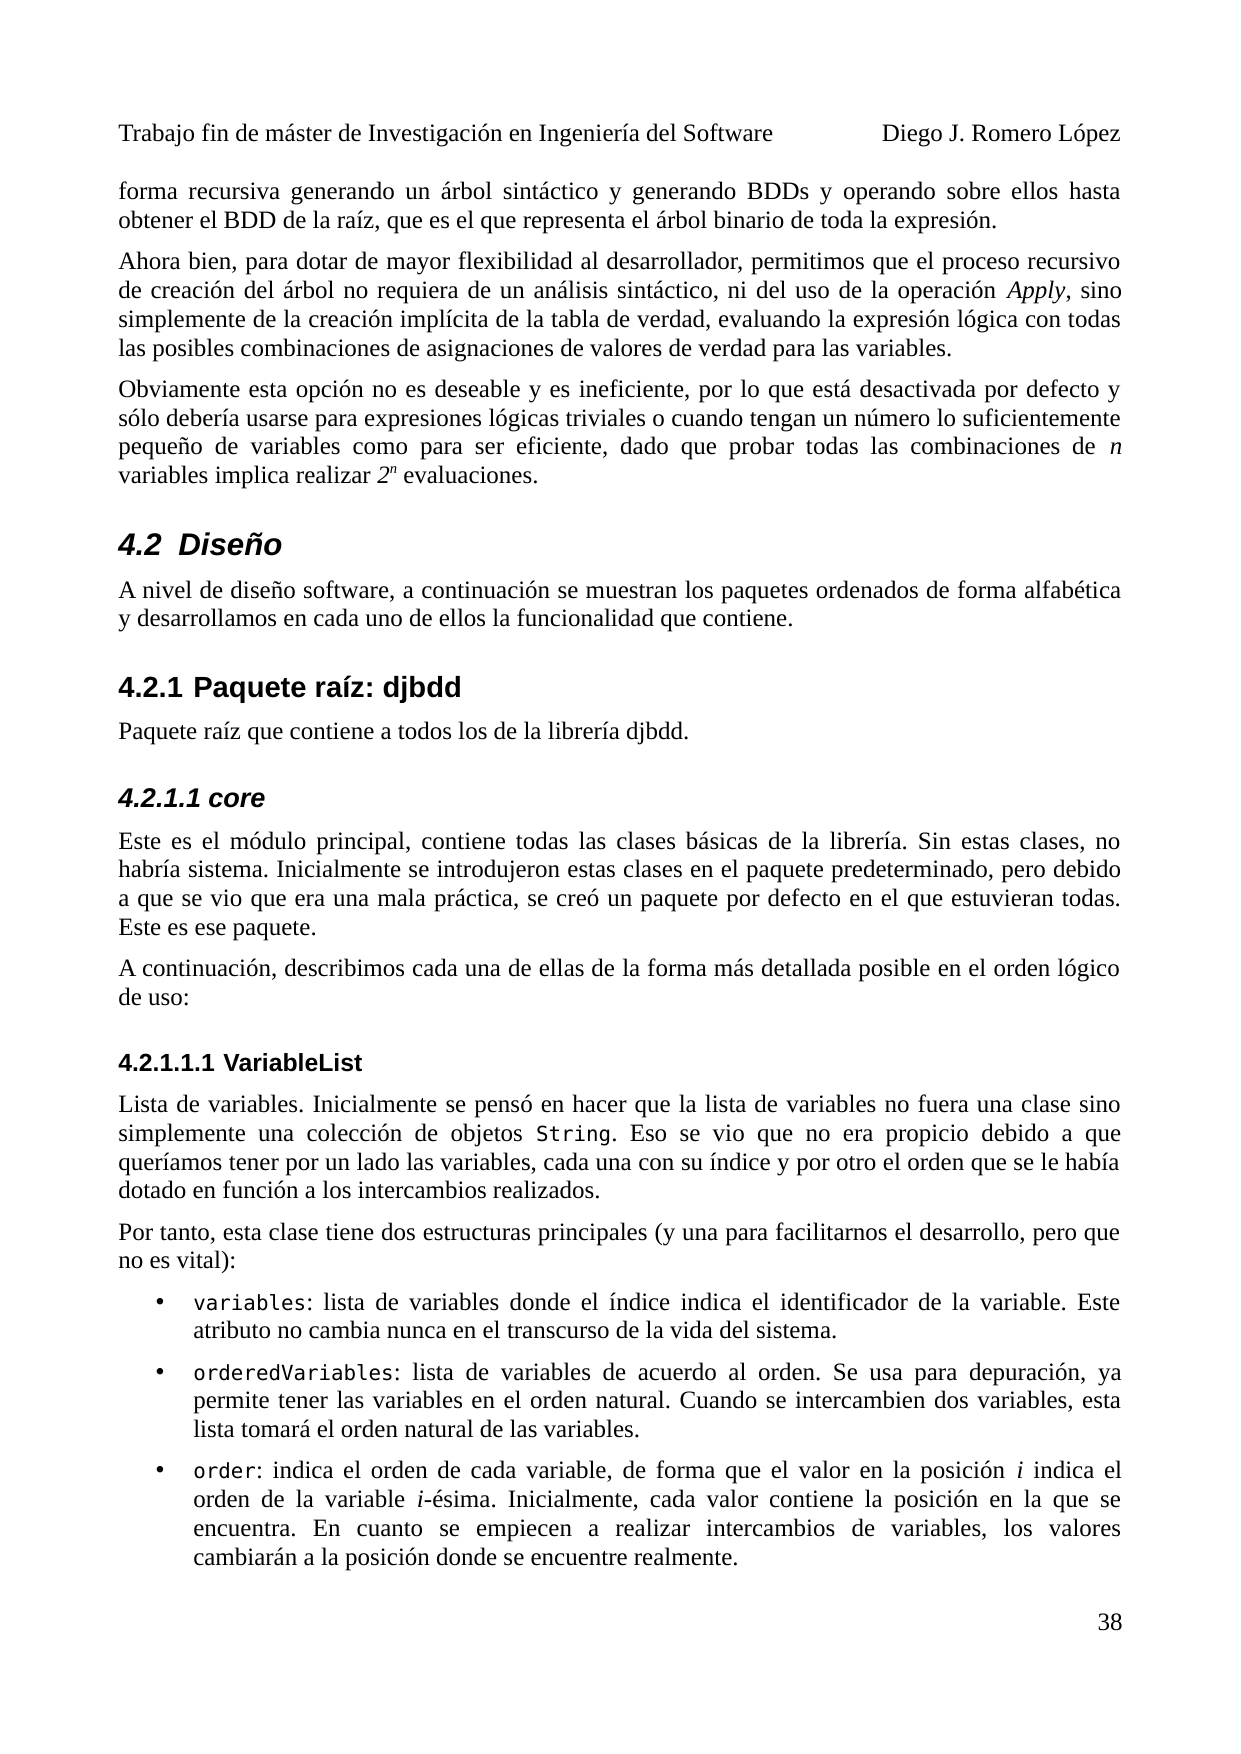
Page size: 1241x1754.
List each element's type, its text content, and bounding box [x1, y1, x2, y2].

text Paquete raíz que contiene a todos los de la librería djbdd. [118, 716, 1122, 744]
list order: indica el orden de cada variable, de forma que el valor en la posición i indica el orden de la variable i-ésima. Inicialmente, cada valor contiene la posición en la que se encuentra. En cuanto se empiecen a realizar intercambios de variables, los valores cambiarán a la posición donde se encuentre realmente. [156, 1456, 1122, 1571]
text Lista de variables. Inicialmente se pensó en hacer que la lista de variables no fuera una clase sino simplemente una colección de objetos String. Eso se vio que no era propicio debido a que queríamos tener por un lado las variables, cada una con su índice y por otro el orden que se le había dotado en función a los intercambios realizados. [118, 1089, 1122, 1204]
list variables: lista de variables donde el índice indica el identificador de la variable. Este atributo no cambia nunca en el transcurso de la vida del sistema. [156, 1287, 1122, 1344]
subtitle core [118, 782, 1122, 813]
text Obviamente esta opción no es deseable y es ineficiente, por lo que está desactivada por defecto y sólo debería usarse para expresiones lógicas triviales o cuando tengan un número lo suficientemente pequeño de variables como para ser eficiente, dado que probar todas las combinaciones de n variables implica realizar 2n evaluaciones. [118, 374, 1122, 489]
text Este es el módulo principal, contiene todas las clases básicas de la librería. Sin estas clases, no habría sistema. Inicialmente se introdujeron estas clases en el paquete predeterminado, pero debido a que se vio que era una mala práctica, se creó un paquete por defecto en el que estuvieran todas. Este es ese paquete. [118, 826, 1122, 941]
subtitle Paquete raíz: djbdd [118, 670, 1122, 703]
text forma recursiva generando un árbol sintáctico y generando BDDs y operando sobre ellos hasta obtener el BDD de la raíz, que es el que representa el árbol binario de toda la expresión. [118, 176, 1122, 234]
text Por tanto, esta clase tiene dos estructuras principales (y una para facilitarnos el desarrollo, pero que no es vital): [118, 1217, 1122, 1274]
text Ahora bien, para dotar de mayor flexibilidad al desarrollador, permitimos que el proceso recursivo de creación del árbol no requiera de un análisis sintáctico, ni del uso de la operación Apply, sino simplemente de la creación implícita de la tabla de verdad, evaluando la expresión lógica con todas las posibles combinaciones de asignaciones de valores de verdad para las variables. [118, 246, 1122, 361]
subtitle VariableList [118, 1048, 1122, 1077]
text A nivel de diseño software, a continuación se muestran los paquetes ordenados de forma alfabética y desarrollamos en cada uno de ellos la funcionalidad que contiene. [118, 575, 1122, 632]
text A continuación, describimos cada una de ellas de la forma más detallada posible en el orden lógico de uso: [118, 953, 1122, 1011]
list orderedVariables: lista de variables de acuerdo al orden. Se usa para depuración, ya permite tener las variables en el orden natural. Cuando se intercambien dos variables, esta lista tomará el orden natural de las variables. [156, 1357, 1122, 1443]
subtitle Diseño [118, 526, 1122, 562]
